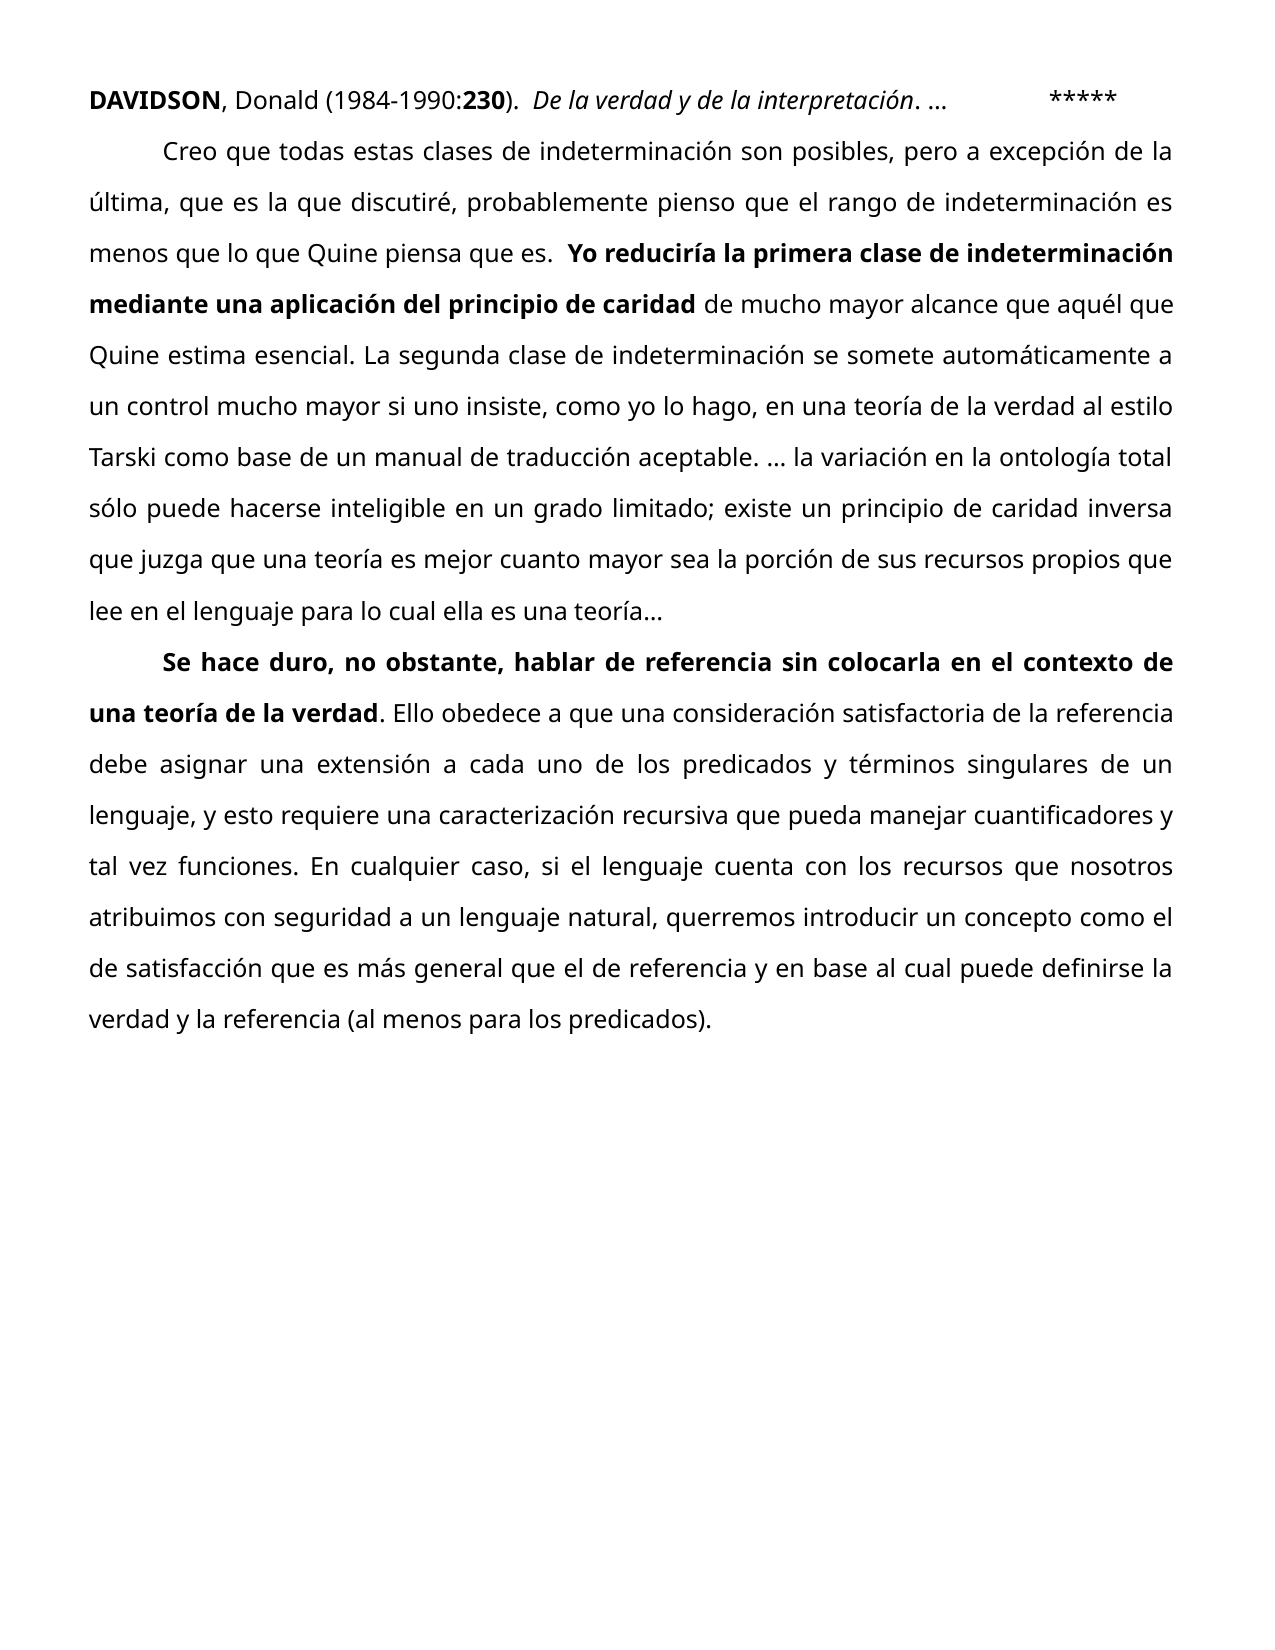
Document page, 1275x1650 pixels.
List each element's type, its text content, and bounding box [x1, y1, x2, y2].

text Se hace duro, no obstante, hablar de referencia sin colocarla en el contexto de una teoría de la verdad. Ello obedece a que una consideración satisfactoria de la referencia debe asignar una extensión a cada uno de los predicados y términos singulares de un lenguaje, y esto requiere una caracterización recursiva que pueda manejar cuantificadores y tal vez funciones. En cualquier caso, si el lenguaje cuenta con los recursos que nosotros atribuimos con seguridad a un lenguaje natural, querremos introducir un concepto como el de satisfacción que es más general que el de referencia y en base al cual puede definirse la verdad y la referencia (al menos para los predicados). [88, 644, 1174, 1036]
text Creo que todas estas clases de indeterminación son posibles, pero a excepción de la última, que es la que discutiré, probablemente pienso que el rango de indeterminación es menos que lo que Quine piensa que es. Yo reduciría la primera clase de indeterminación mediante una aplicación del principio de caridad de mucho mayor alcance que aquél que Quine estima esencial. La segunda clase de indeterminación se somete automáticamente a un control mucho mayor si uno insiste, como yo lo hago, en una teoría de la verdad al estilo Tarski como base de un manual de traducción aceptable. … la variación en la ontología total sólo puede hacerse inteligible en un grado limitado; existe un principio de caridad inversa que juzga que una teoría es mejor cuanto mayor sea la porción de sus recursos propios que lee en el lenguaje para lo cual ella es una teoría… [88, 134, 1174, 627]
text DAVIDSON, Donald (1984-1990:230). De la verdad y de la interpretación. … ***** [88, 83, 1174, 117]
